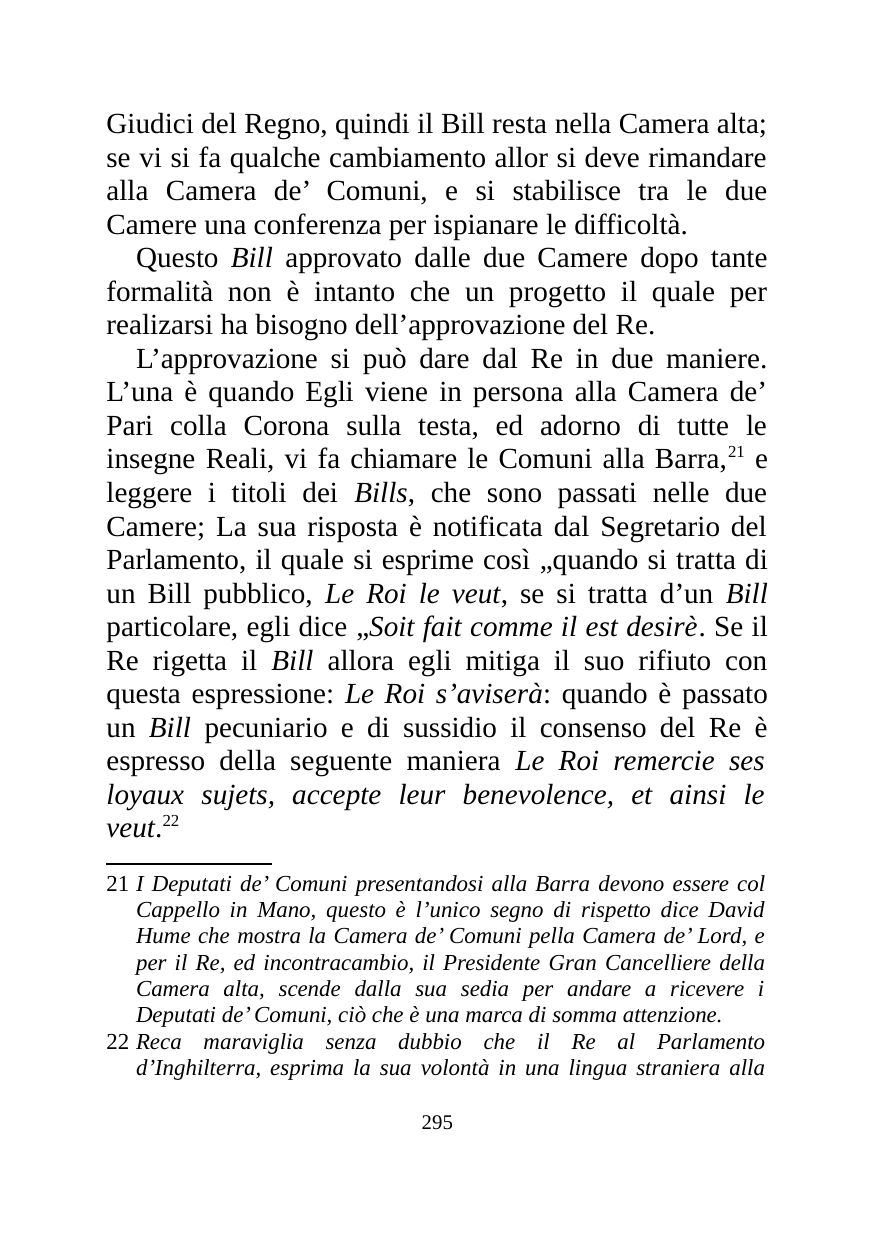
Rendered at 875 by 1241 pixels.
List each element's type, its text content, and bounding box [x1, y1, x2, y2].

text Reca maraviglia senza dubbio che il Re al Parlamento d’Inghilterra, esprima la sua volontà in una lingua straniera alla [106, 1028, 768, 1080]
text L’approvazione si può dare dal Re in due maniere. L’una è quando Egli viene in persona alla Camera de’ Pari colla Corona sulla testa, ed adorno di tutte le insegne Reali, vi fa chiamare le Comuni alla Barra, e leggere i titoli dei Bills, che sono passati nelle due Camere; La sua risposta è notificata dal Segretario del Parlamento, il quale si esprime così „quando si tratta di un Bill pubblico, Le Roi le veut, se si tratta d’un Bill particolare, egli dice „Soit fait comme il est desirè. Se il Re rigetta il Bill allora egli mitiga il suo rifiuto con questa espressione: Le Roi s’aviserà: quando è passato un Bill pecuniario e di sussidio il consenso del Re è espresso della seguente maniera Le Roi remercie ses loyaux sujets, accepte leur benevolence, et ainsi le veut. [106, 341, 768, 844]
text Questo Bill approvato dalle due Camere dopo tante formalità non è intanto che un progetto il quale per realizarsi ha bisogno dell’approvazione del Re. [106, 240, 768, 341]
text I Deputati de’ Comuni presentandosi alla Barra devono essere col Cappello in Mano, questo è l’unico segno di rispetto dice David Hume che mostra la Camera de’ Comuni pella Camera de’ Lord, e per il Re, ed incontracambio, il Presidente Gran Cancelliere della Camera alta, scende dalla sua sedia per andare a ricevere i Deputati de’ Comuni, ciò che è una marca di somma attenzione. [106, 869, 768, 1028]
text Giudici del Regno, quindi il Bill resta nella Camera alta; se vi si fa qualche cambiamento allor si deve rimandare alla Camera de’ Comuni, e si stabilisce tra le due Camere una conferenza per ispianare le difficoltà. [106, 106, 768, 240]
